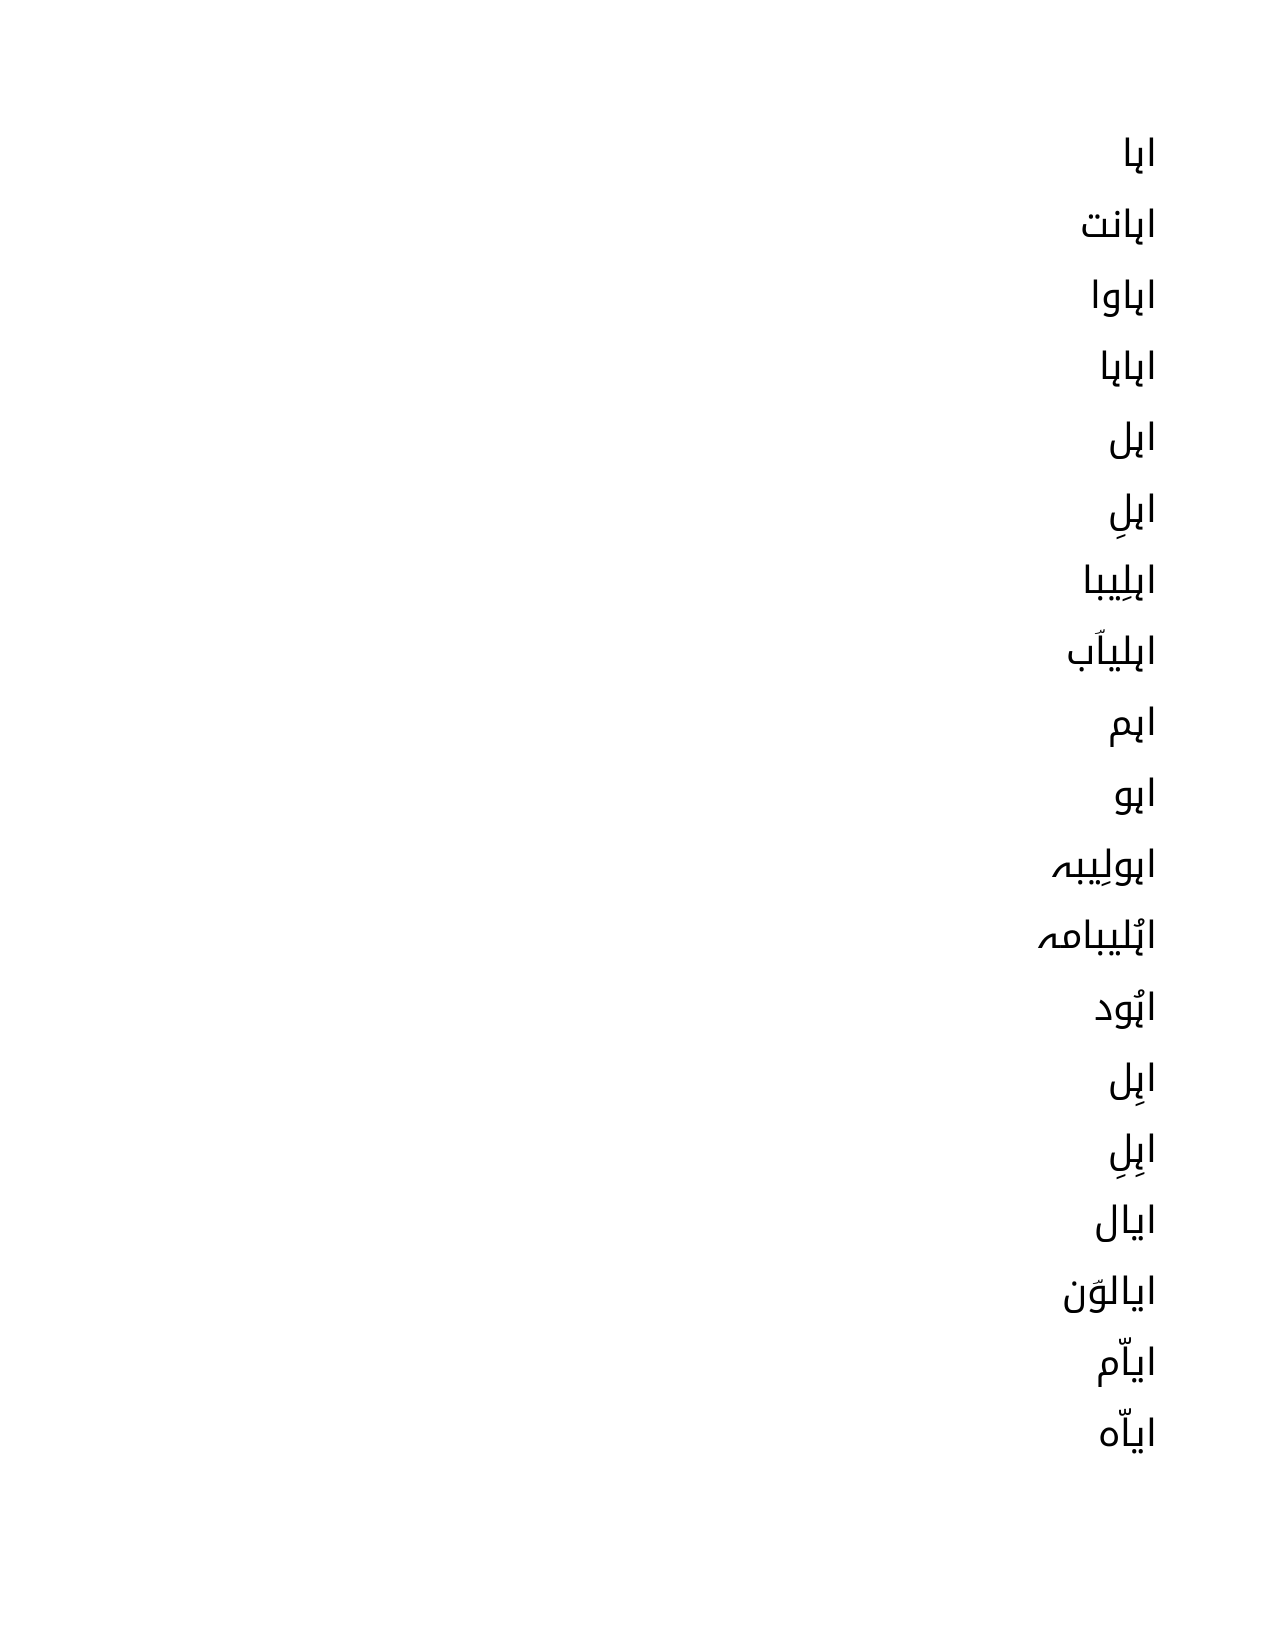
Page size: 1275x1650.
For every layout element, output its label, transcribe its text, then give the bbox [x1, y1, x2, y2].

text اہم [118, 687, 1157, 758]
text اہو [118, 758, 1157, 829]
text اہلِ [118, 474, 1157, 545]
text اہُلیبامہ [118, 901, 1157, 972]
text اہُود [118, 972, 1157, 1043]
text اہولِیبہ [118, 829, 1157, 901]
text ایاّہ [118, 1399, 1157, 1470]
text اہِل [118, 1043, 1157, 1114]
text اہِلِ [118, 1114, 1157, 1185]
text اہلیاؔب [118, 616, 1157, 687]
text اہا [118, 118, 1157, 189]
text اہلِیبا [118, 545, 1157, 616]
text اہل [118, 403, 1157, 474]
text اہاہا [118, 332, 1157, 403]
text ایاّم [118, 1328, 1157, 1399]
text اہاوا [118, 260, 1157, 332]
text ایال [118, 1185, 1157, 1256]
text ایالوؔن [118, 1256, 1157, 1328]
text اہانت [118, 189, 1157, 260]
